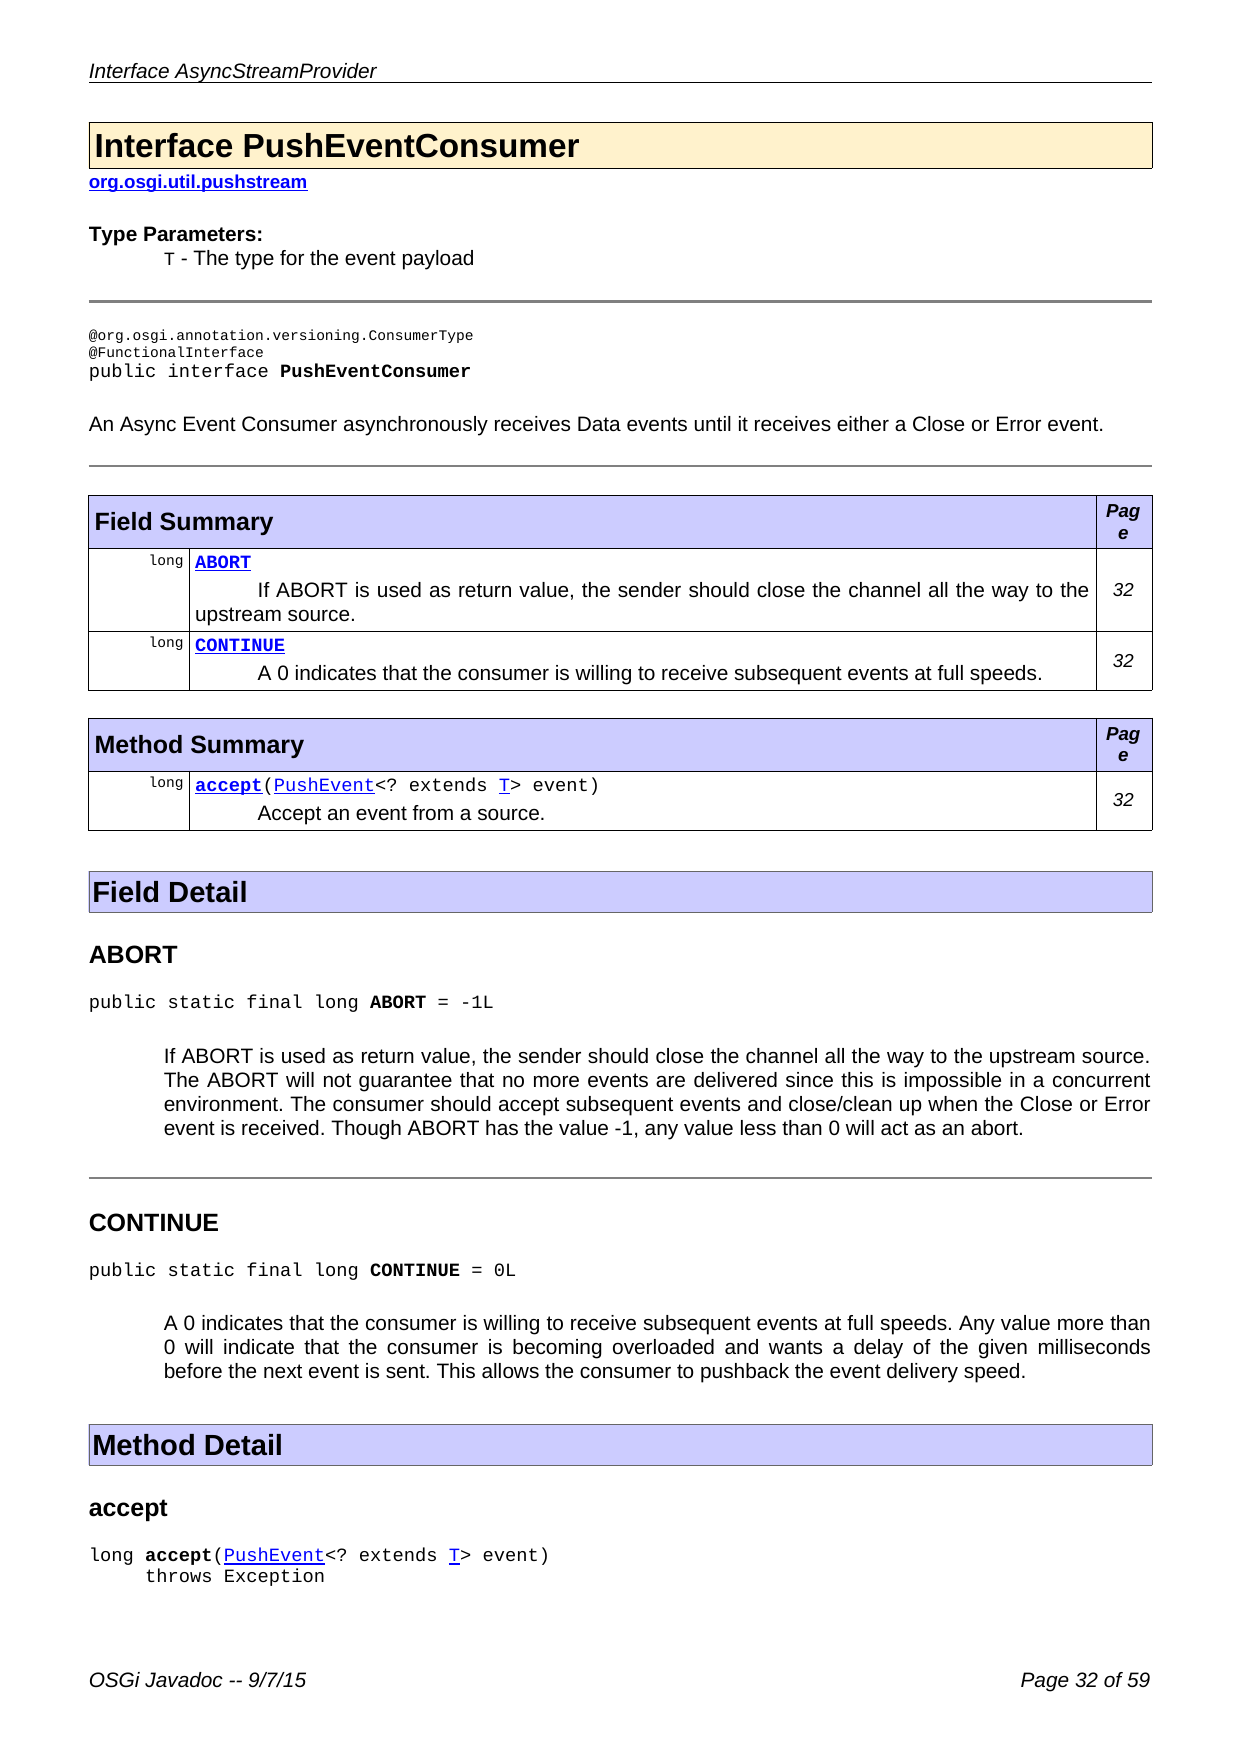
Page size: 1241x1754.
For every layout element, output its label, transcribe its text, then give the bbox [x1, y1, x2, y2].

table_cell 32 [1097, 632, 1152, 690]
table_cell accept(PushEvent<? extends T> event) Accept an event from a source. [190, 772, 1096, 829]
subtitle Field Detail [90, 872, 1152, 912]
table_cell 32 [1097, 772, 1152, 829]
text Type Parameters: [88, 222, 1152, 246]
subtitle CONTINUE [88, 1207, 1152, 1236]
table_cell 32 [1097, 549, 1152, 631]
text T - The type for the event payload [163, 246, 1152, 271]
text An Async Event Consumer asynchronously receives Data events until it receives either a Close or Error event. [88, 412, 1152, 436]
table_cell CONTINUE A 0 indicates that the consumer is willing to receive subsequent events at full speeds. [190, 632, 1096, 690]
table_header Page [1097, 496, 1152, 548]
table_header Field Summary [89, 496, 1096, 548]
table_cell long [89, 632, 189, 690]
subtitle accept [88, 1493, 1152, 1522]
text A 0 indicates that the consumer is willing to receive subsequent events at full speeds. Any value more than 0 will indicate that the consumer is becoming overloaded and wants a delay of the given milliseconds before the next event is sent. This allows the consumer to pushback the event delivery speed. [163, 1311, 1152, 1383]
text public static final long ABORT = -1L [88, 993, 1152, 1014]
text org.osgi.util.pushstream [88, 171, 1152, 193]
subtitle ABORT [88, 940, 1152, 969]
text @org.osgi.annotation.versioning.ConsumerType @FunctionalInterface public interface PushEventConsumer [88, 329, 1152, 383]
text long accept(PushEvent<? extends T> event) throws Exception [88, 1546, 1152, 1588]
table_cell ABORT If ABORT is used as return value, the sender should close the channel all the way to the upstream source. [190, 549, 1096, 631]
table_cell long [89, 772, 189, 829]
subtitle Interface PushEventConsumer [90, 123, 1152, 168]
text If ABORT is used as return value, the sender should close the channel all the way to the upstream source. The ABORT will not guarantee that no more events are delivered since this is impossible in a concurrent environment. The consumer should accept subsequent events and close/clean up when the Close or Error event is received. Though ABORT has the value -1, any value less than 0 will act as an abort. [163, 1043, 1152, 1139]
text public static final long CONTINUE = 0L [88, 1260, 1152, 1282]
subtitle Method Detail [90, 1425, 1152, 1465]
table_header Method Summary [89, 719, 1096, 771]
table_header Page [1097, 719, 1152, 771]
table_cell long [89, 549, 189, 631]
